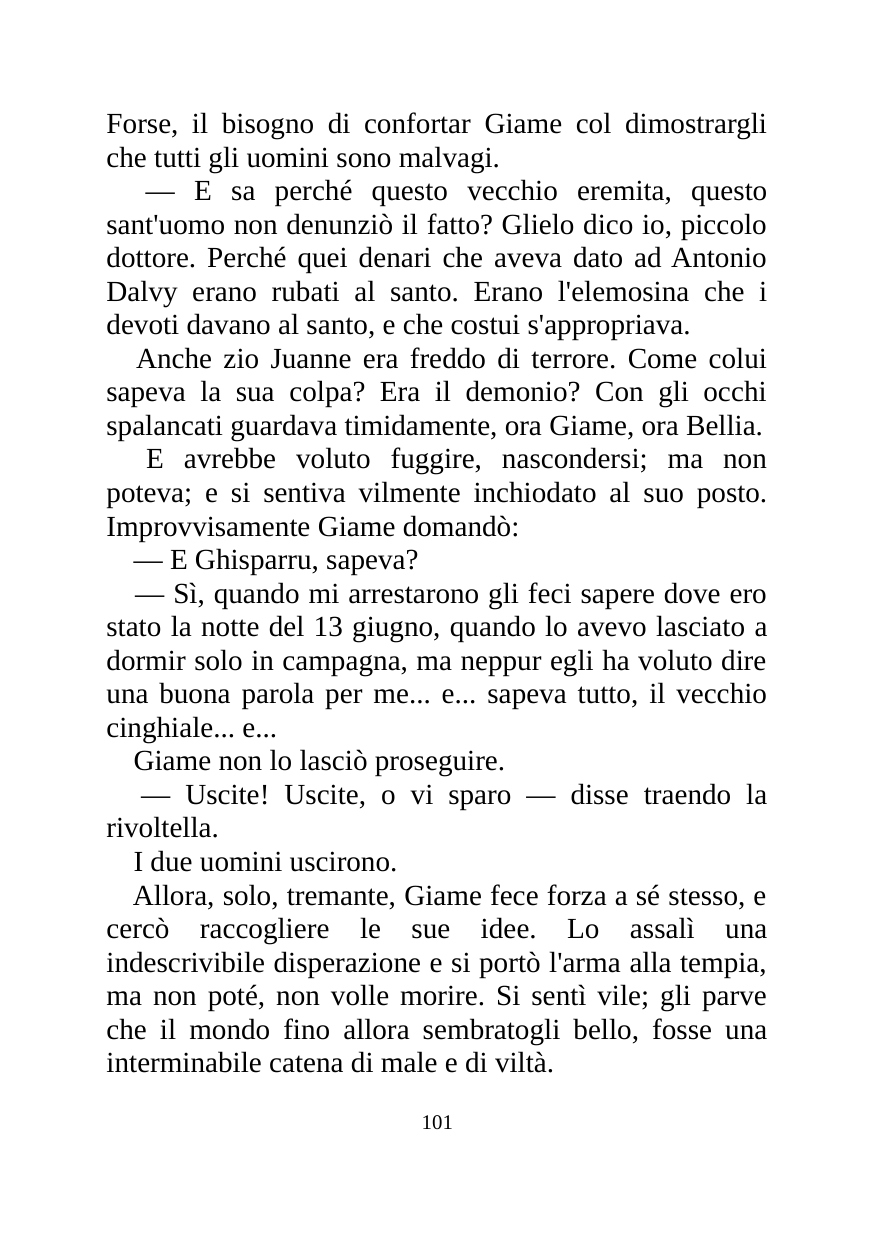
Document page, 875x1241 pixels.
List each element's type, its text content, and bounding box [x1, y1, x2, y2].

text Giame non lo lasciò proseguire. [106, 743, 768, 777]
text — E sa perché questo vecchio eremita, questo sant'uomo non denunziò il fatto? Glielo dico io, piccolo dottore. Perché quei denari che aveva dato ad Antonio Dalvy erano rubati al santo. Erano l'elemosina che i devoti davano al santo, e che costui s'appropriava. [106, 173, 768, 341]
text — Sì, quando mi arrestarono gli feci sapere dove ero stato la notte del 13 giugno, quando lo avevo lasciato a dormir solo in campagna, ma neppur egli ha voluto dire una buona parola per me... e... sapeva tutto, il vecchio cinghiale... e... [106, 576, 768, 743]
text Allora, solo, tremante, Giame fece forza a sé stesso, e cercò raccogliere le sue idee. Lo assalì una indescrivibile disperazione e si portò l'arma alla tempia, ma non poté, non volle morire. Si sentì vile; gli parve che il mondo fino allora sembratogli bello, fosse una interminabile catena di male e di viltà. [106, 878, 768, 1079]
text I due uomini uscirono. [106, 844, 768, 878]
text — Uscite! Uscite, o vi sparo — disse traendo la rivoltella. [106, 777, 768, 844]
text Anche zio Juanne era freddo di terrore. Come colui sapeva la sua colpa? Era il demonio? Con gli occhi spalancati guardava timidamente, ora Giame, ora Bellia. [106, 341, 768, 442]
text E avrebbe voluto fuggire, nascondersi; ma non poteva; e si sentiva vilmente inchiodato al suo posto. Improvvisamente Giame domandò: [106, 442, 768, 542]
text — E Ghisparru, sapeva? [106, 542, 768, 576]
text Forse, il bisogno di confortar Giame col dimostrargli che tutti gli uomini sono malvagi. [106, 106, 768, 173]
